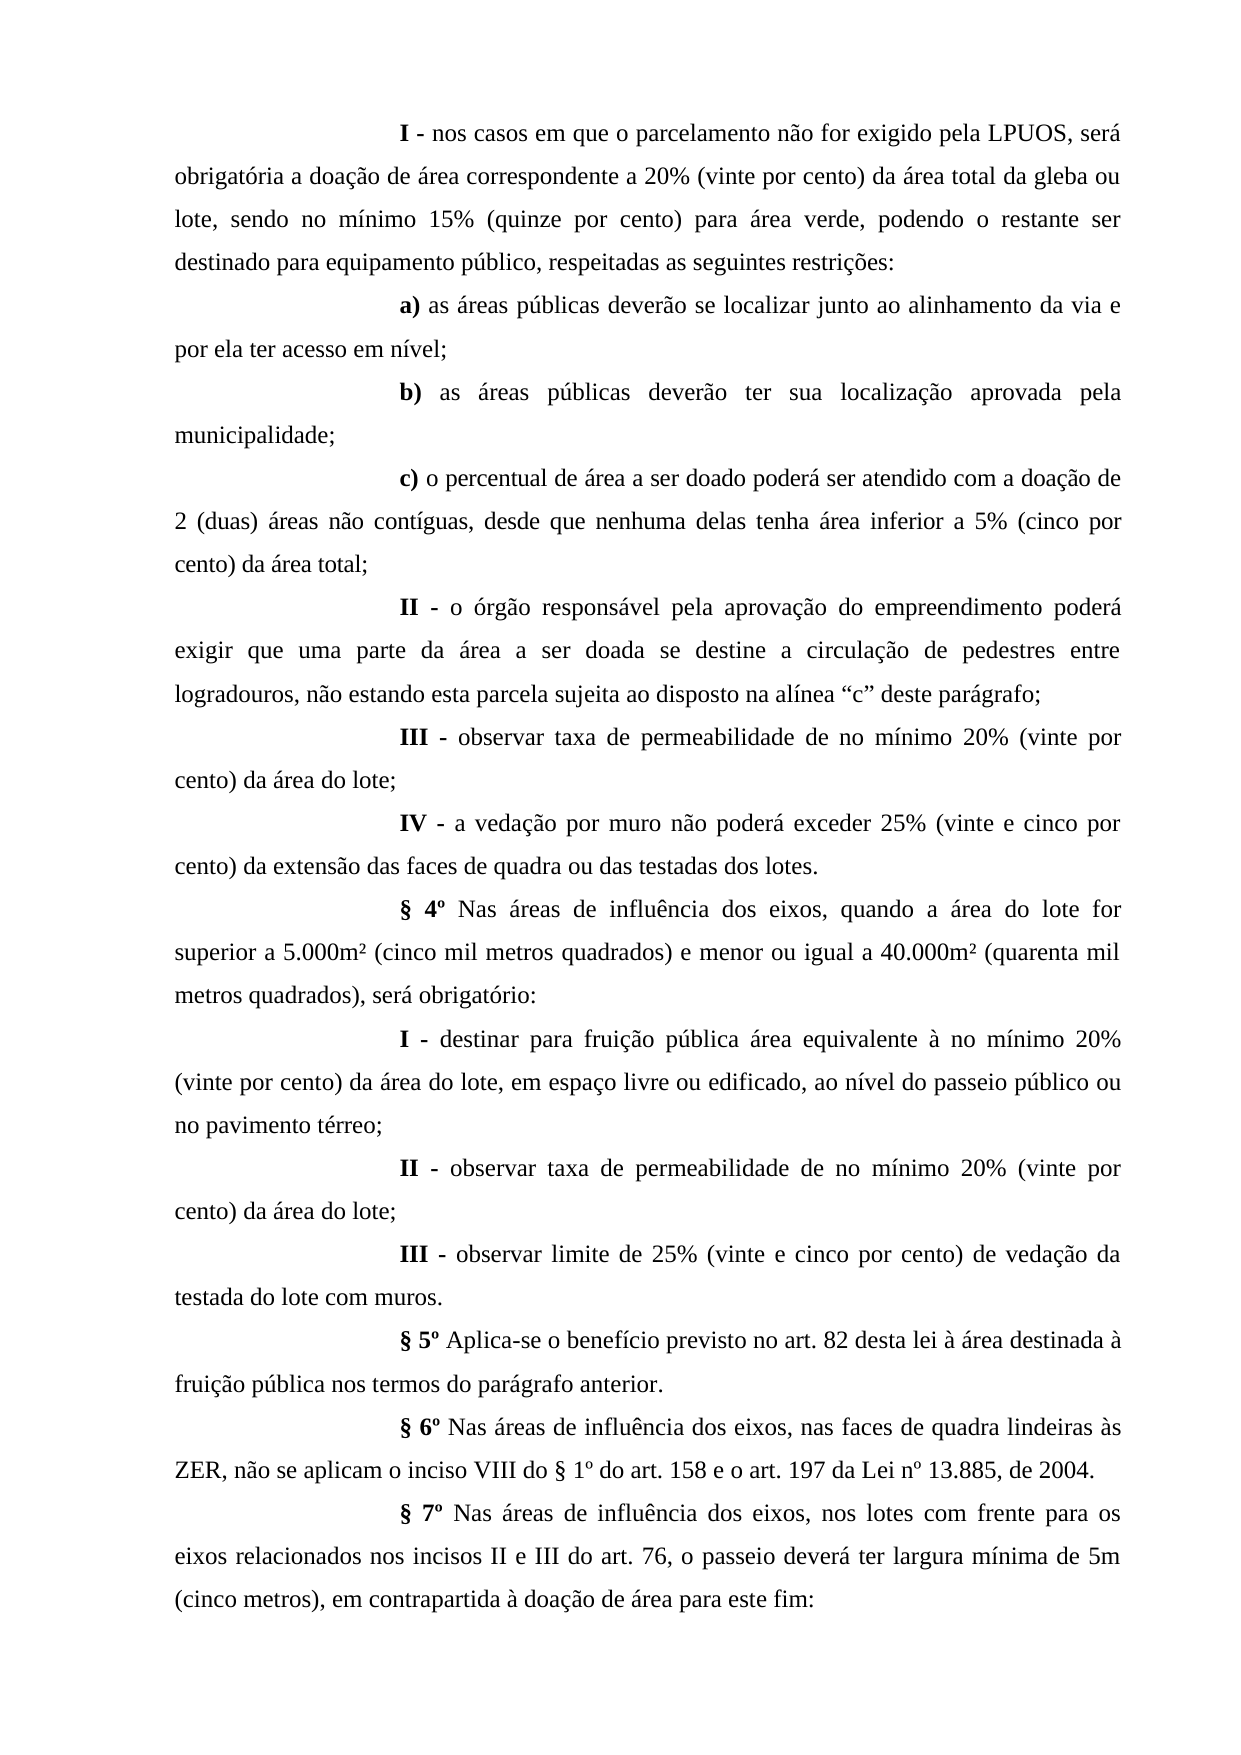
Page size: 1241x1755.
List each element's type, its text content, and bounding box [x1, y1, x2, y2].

text I - nos casos em que o parcelamento não for exigido pela LPUOS, será obrigatória a doação de área correspondente a 20% (vinte por cento) da área total da gleba ou lote, sendo no mínimo 15% (quinze por cento) para área verde, podendo o restante ser destinado para equipamento público, respeitadas as seguintes restrições: [174, 118, 1122, 276]
text § 4º Nas áreas de influência dos eixos, quando a área do lote for superior a 5.000m² (cinco mil metros quadrados) e menor ou igual a 40.000m² (quarenta mil metros quadrados), será obrigatório: [174, 894, 1122, 1009]
text IV - a vedação por muro não poderá exceder 25% (vinte e cinco por cento) da extensão das faces de quadra ou das testadas dos lotes. [174, 808, 1122, 880]
text § 7º Nas áreas de influência dos eixos, nos lotes com frente para os eixos relacionados nos incisos II e III do art. 76, o passeio deverá ter largura mínima de 5m (cinco metros), em contrapartida à doação de área para este fim: [174, 1498, 1122, 1613]
text III - observar limite de 25% (vinte e cinco por cento) de vedação da testada do lote com muros. [174, 1239, 1122, 1311]
text III - observar taxa de permeabilidade de no mínimo 20% (vinte por cento) da área do lote; [174, 722, 1122, 794]
text b) as áreas públicas deverão ter sua localização aprovada pela municipalidade; [174, 377, 1122, 449]
text I - destinar para fruição pública área equivalente à no mínimo 20% (vinte por cento) da área do lote, em espaço livre ou edificado, ao nível do passeio público ou no pavimento térreo; [174, 1024, 1122, 1139]
text II - o órgão responsável pela aprovação do empreendimento poderá exigir que uma parte da área a ser doada se destine a circulação de pedestres entre logradouros, não estando esta parcela sujeita ao disposto na alínea “c” deste parágrafo; [174, 592, 1122, 707]
text c) o percentual de área a ser doado poderá ser atendido com a doação de 2 (duas) áreas não contíguas, desde que nenhuma delas tenha área inferior a 5% (cinco por cento) da área total; [174, 463, 1122, 578]
text a) as áreas públicas deverão se localizar junto ao alinhamento da via e por ela ter acesso em nível; [174, 291, 1122, 362]
text § 5º Aplica-se o benefício previsto no art. 82 desta lei à área destinada à fruição pública nos termos do parágrafo anterior. [174, 1326, 1122, 1397]
text II - observar taxa de permeabilidade de no mínimo 20% (vinte por cento) da área do lote; [174, 1153, 1122, 1225]
text § 6º Nas áreas de influência dos eixos, nas faces de quadra lindeiras às ZER, não se aplicam o inciso VIII do § 1º do art. 158 e o art. 197 da Lei nº 13.885, de 2004. [174, 1412, 1122, 1484]
